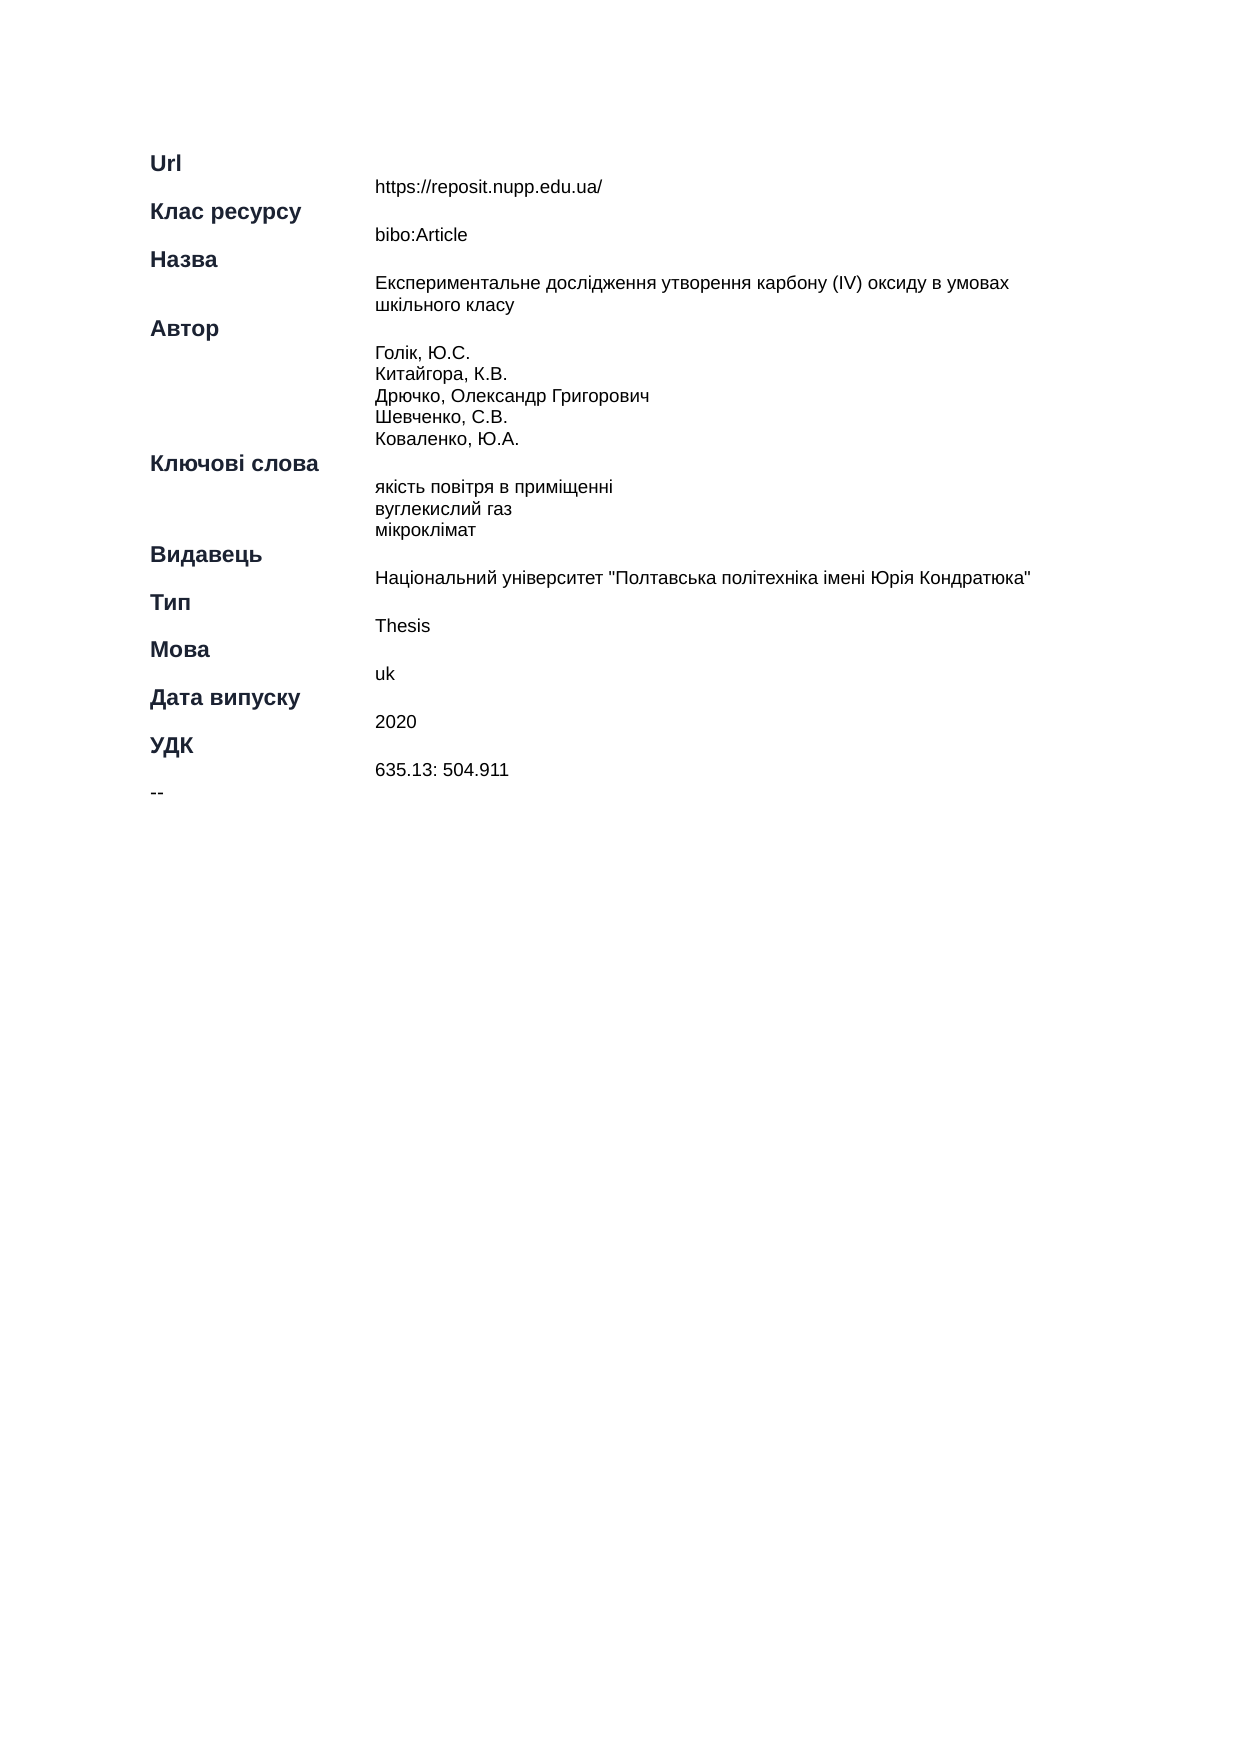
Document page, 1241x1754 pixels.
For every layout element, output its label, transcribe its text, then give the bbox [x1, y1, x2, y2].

text Шевченко, С.В. [375, 406, 1090, 428]
text Автор [150, 315, 1090, 342]
text Ключові слова [150, 449, 1090, 476]
text Thesis [375, 615, 1090, 636]
text 2020 [375, 711, 1090, 732]
text Тип [150, 588, 1090, 615]
text Дата випуску [150, 684, 1090, 711]
text bibo:Article [375, 224, 1090, 246]
text Коваленко, Ю.А. [375, 428, 1090, 449]
text Назва [150, 246, 1090, 272]
text Китайгора, К.В. [375, 363, 1090, 385]
text uk [375, 663, 1090, 684]
text Національний університет "Полтавська політехніка імені Юрія Кондратюка" [375, 567, 1090, 588]
text 635.13: 504.911 [375, 758, 1090, 780]
text Експериментальне дослідження утворення карбону (IV) оксиду в умовах шкільного класу [375, 272, 1090, 315]
text Мова [150, 636, 1090, 663]
text -- [150, 780, 1090, 804]
text Видавець [150, 541, 1090, 567]
text мікроклімат [375, 519, 1090, 541]
text Дрючко, Олександр Григорович [375, 385, 1090, 406]
text вуглекислий газ [375, 497, 1090, 519]
text Голік, Ю.С. [375, 342, 1090, 363]
text Клас ресурсу [150, 198, 1090, 224]
text Url [150, 150, 1090, 176]
text https://reposit.nupp.edu.ua/ [375, 176, 1090, 198]
text якість повітря в приміщенні [375, 476, 1090, 497]
text УДК [150, 732, 1090, 758]
